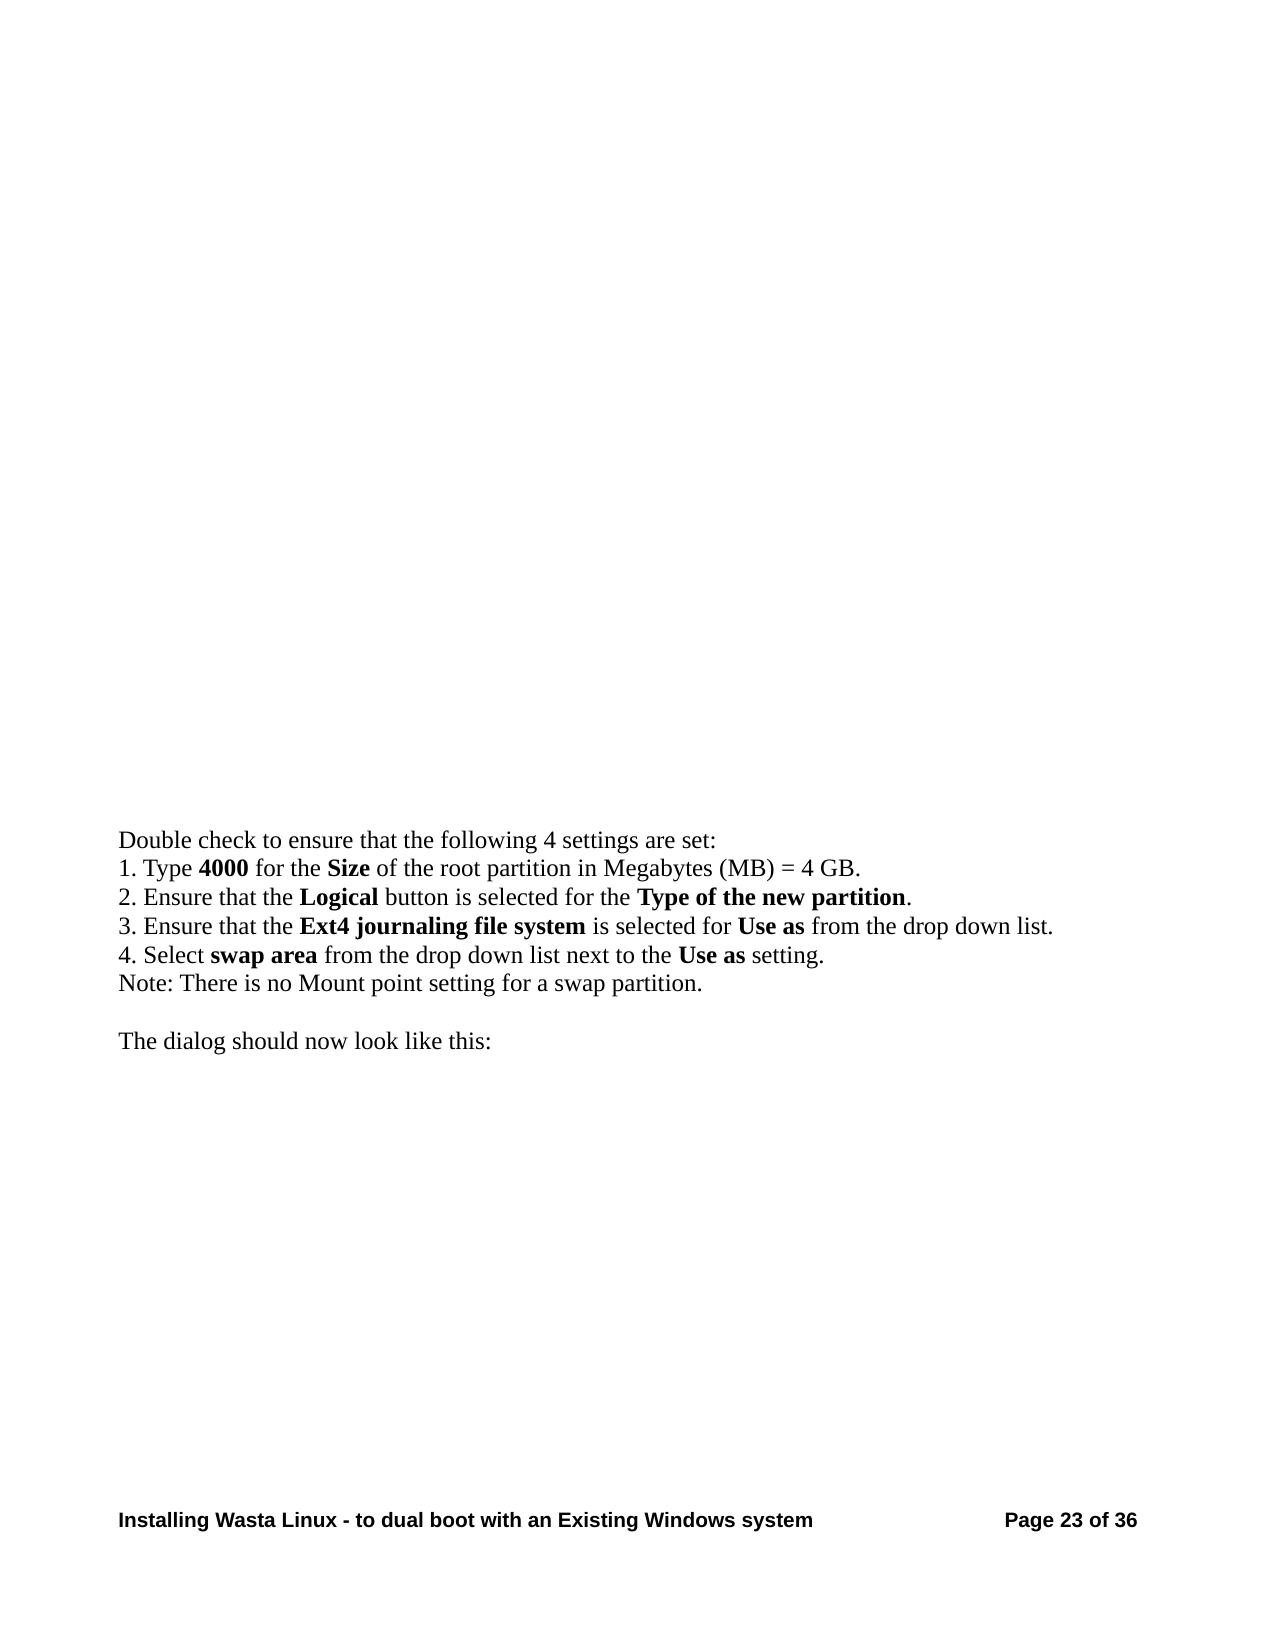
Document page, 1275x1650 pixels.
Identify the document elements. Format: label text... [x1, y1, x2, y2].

text 4. Select swap area from the drop down list next to the Use as setting. [118, 940, 1157, 968]
text Double check to ensure that the following 4 settings are set: [118, 825, 1157, 853]
text Note: There is no Mount point setting for a swap partition. [118, 968, 1157, 997]
text 2. Ensure that the Logical button is selected for the Type of the new partition. [118, 882, 1157, 911]
text 1. Type 4000 for the Size of the root partition in Megabytes (MB) = 4 GB. [118, 853, 1157, 882]
text The dialog should now look like this: [118, 1026, 1157, 1055]
text 3. Ensure that the Ext4 journaling file system is selected for Use as from the drop down list. [118, 911, 1157, 940]
